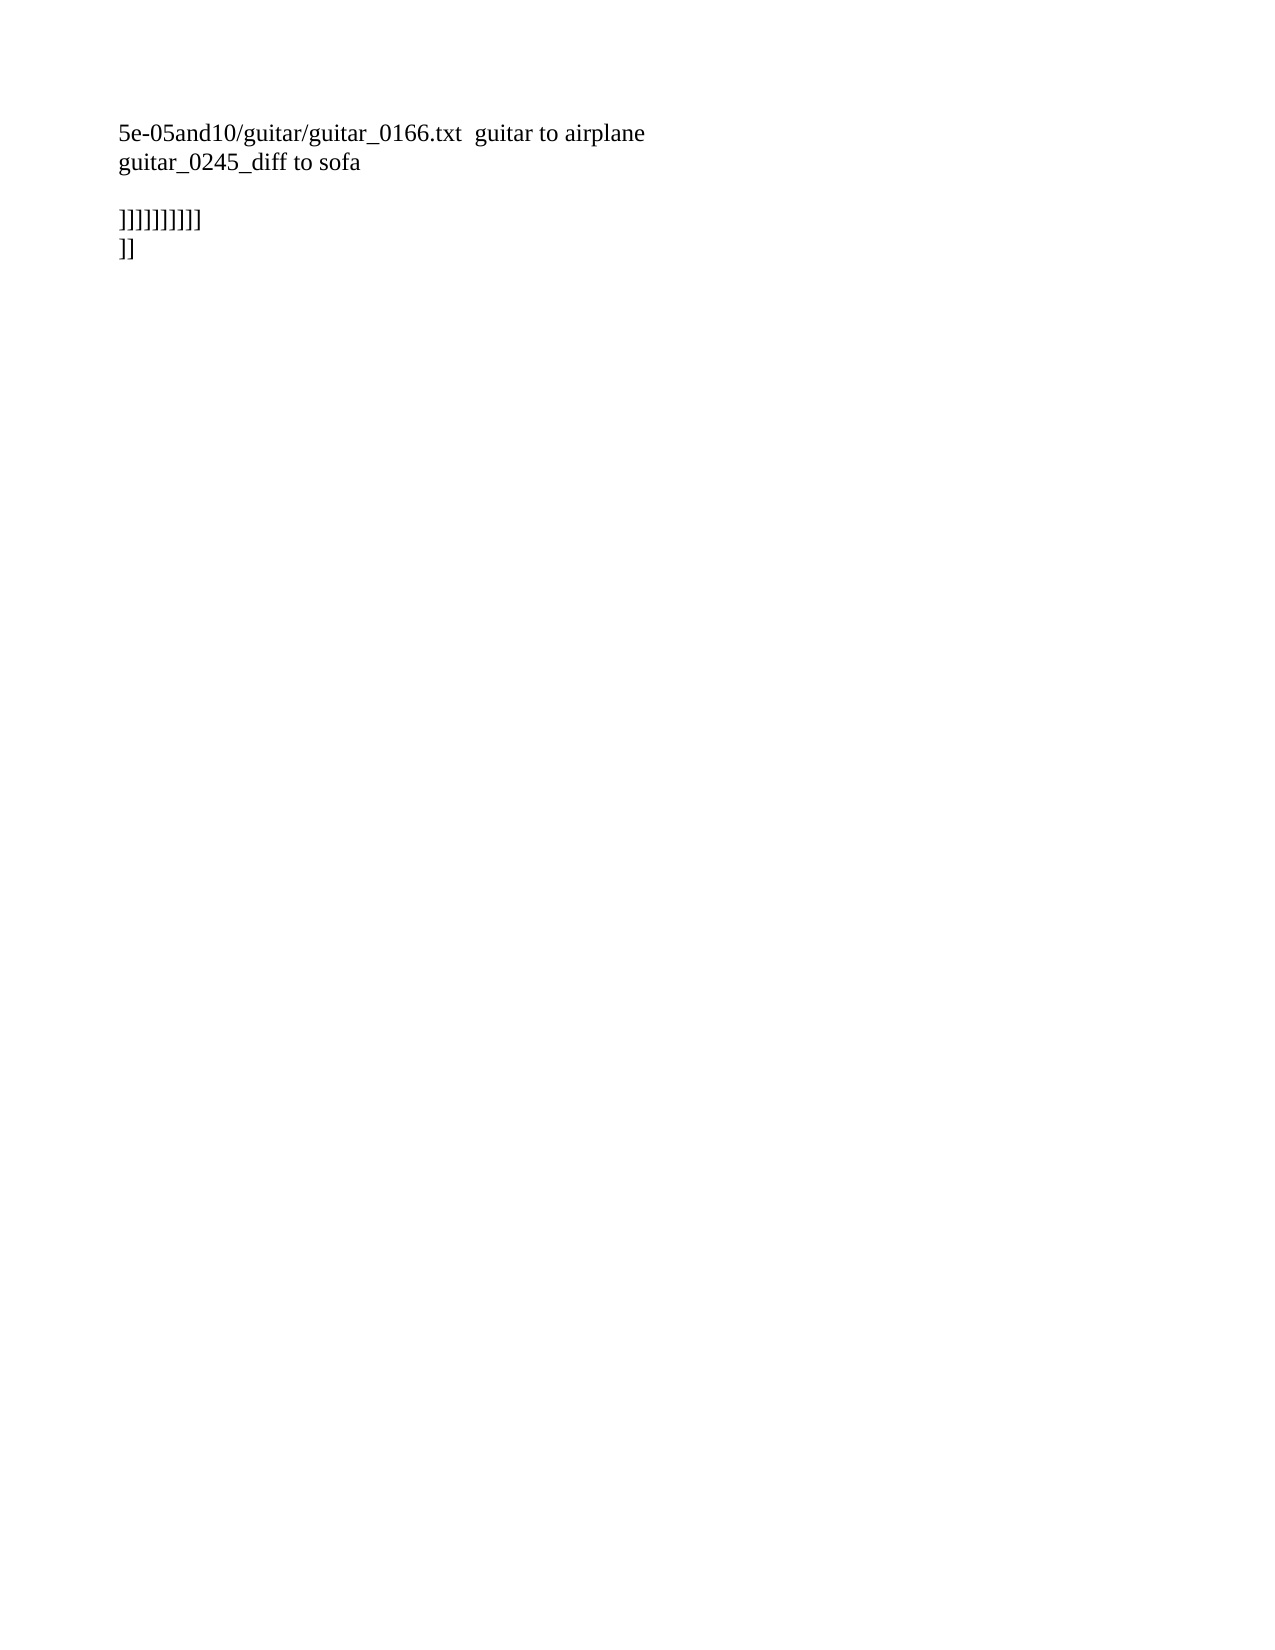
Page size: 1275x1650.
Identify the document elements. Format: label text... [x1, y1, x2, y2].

text ]] [118, 233, 1157, 262]
text ]]]]]]]]]] [118, 204, 1157, 233]
text guitar_0245_diff to sofa [118, 147, 1157, 176]
text 5e-05and10/guitar/guitar_0166.txt guitar to airplane [118, 118, 1157, 147]
